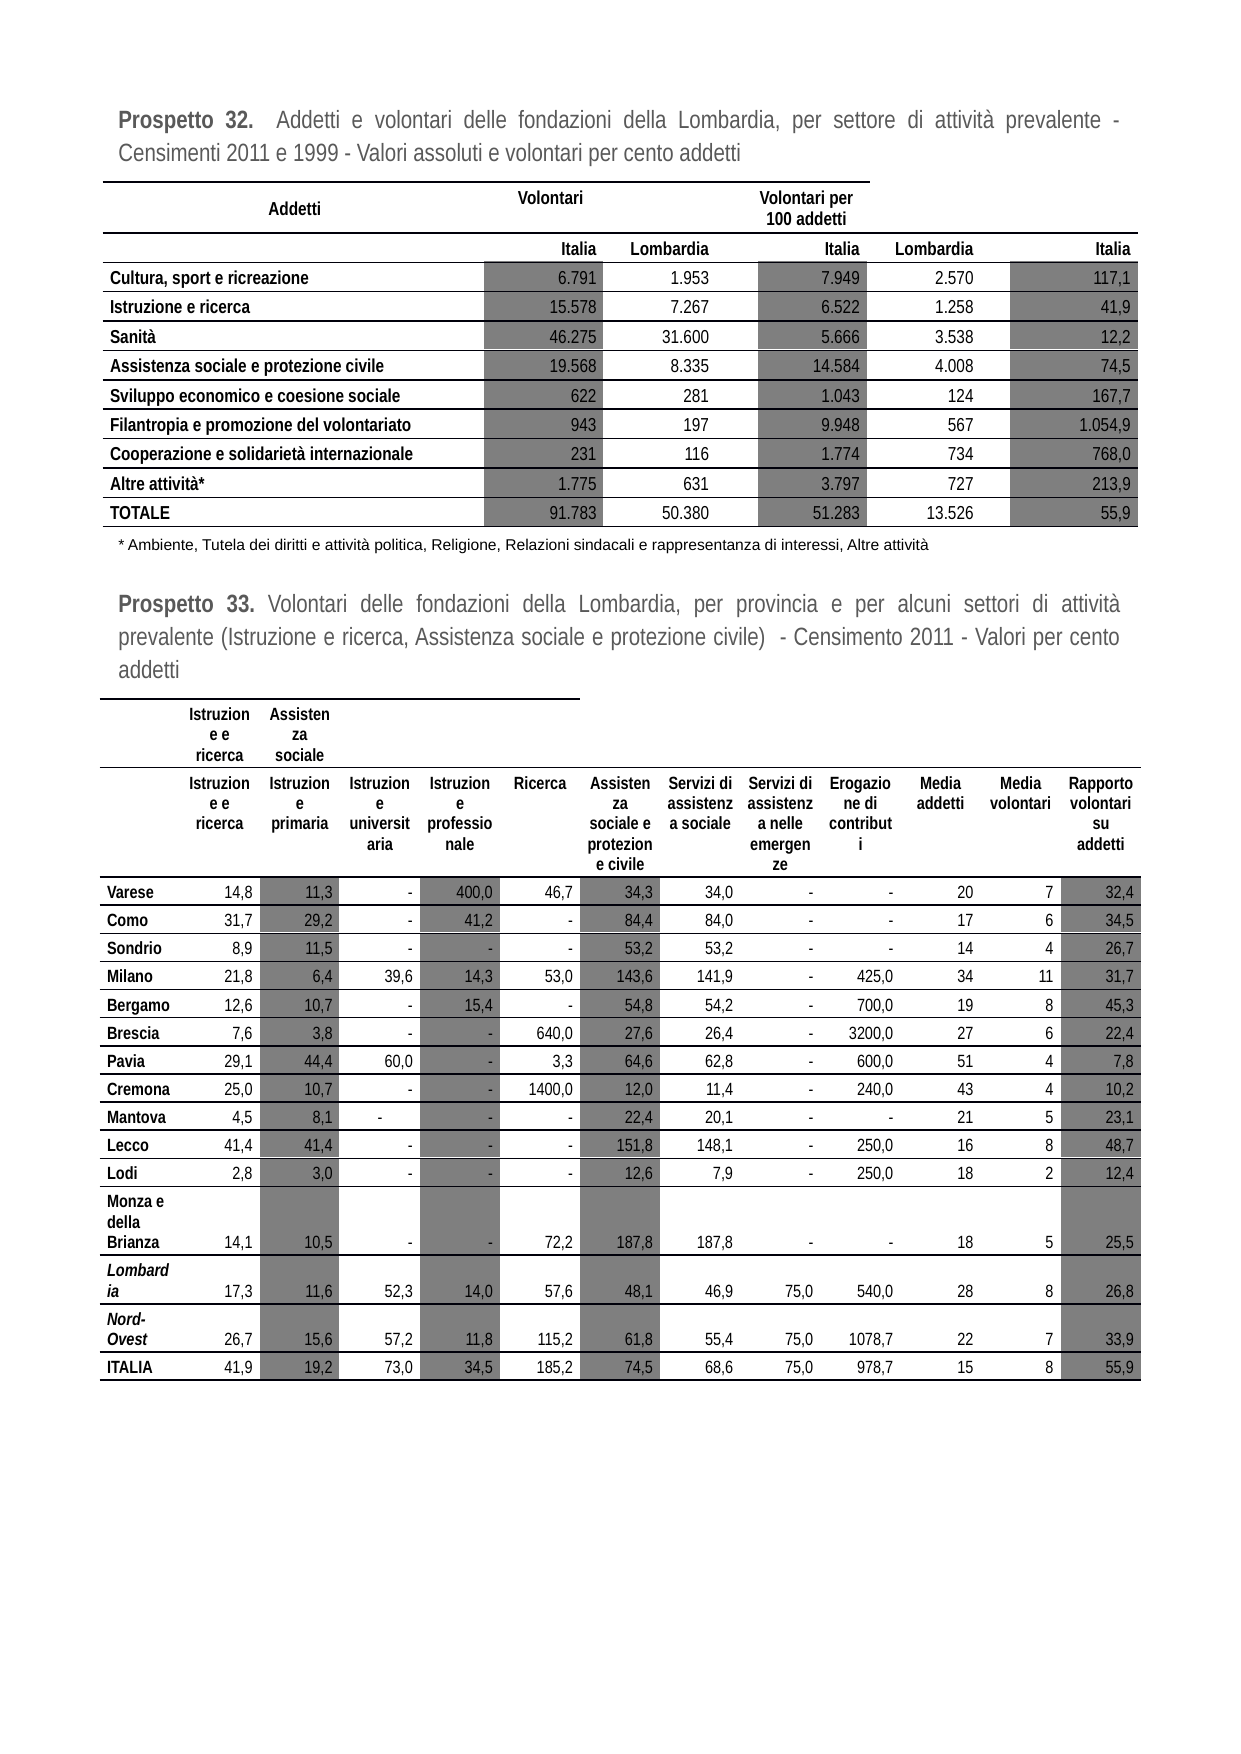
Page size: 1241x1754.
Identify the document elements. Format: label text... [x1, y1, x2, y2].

table_cell 2,8 [179, 1159, 259, 1186]
table_cell - [420, 1018, 500, 1045]
table_cell 14,3 [420, 962, 500, 989]
table_cell 51 [900, 1047, 980, 1073]
table_cell [981, 234, 1010, 261]
table_cell 34,3 [580, 878, 660, 904]
table_cell [103, 234, 484, 261]
table_cell 14,1 [179, 1187, 259, 1254]
table_cell 3.538 [867, 322, 981, 349]
table_cell 25,0 [179, 1075, 259, 1101]
table_cell 1078,7 [820, 1305, 900, 1351]
table_cell 15,4 [420, 990, 500, 1017]
table_cell [981, 351, 1010, 379]
table_cell 64,6 [580, 1047, 660, 1073]
table_header Volontari [486, 183, 614, 232]
table_cell Brescia [100, 1018, 179, 1045]
table_cell 55,4 [660, 1305, 740, 1351]
table_cell 727 [867, 469, 981, 496]
table_cell 18 [900, 1187, 980, 1254]
table_cell 52,3 [340, 1256, 420, 1303]
table_cell - [740, 1131, 820, 1157]
table_cell 8 [980, 1353, 1061, 1379]
table_cell - [340, 1103, 420, 1129]
table_cell [716, 322, 758, 349]
table_cell [716, 439, 758, 467]
table_cell 14,8 [179, 878, 259, 904]
table_cell Lombardia [604, 234, 716, 261]
table_cell Cremona [100, 1075, 179, 1101]
table_cell Mantova [100, 1103, 179, 1129]
table_cell - [740, 878, 820, 904]
table_cell 22,4 [580, 1103, 660, 1129]
text Prospetto 32. Addetti e volontari delle fondazioni della Lombardia, per settore di attività prevalente - Censimenti 2011 e 1999 - Valori assoluti e volontari per cento addetti [118, 102, 1122, 168]
table_cell Lodi [100, 1159, 179, 1186]
table_cell 12,6 [580, 1159, 660, 1186]
table_cell - [820, 1187, 900, 1254]
table_cell - [820, 934, 900, 961]
table_cell 734 [867, 439, 981, 467]
table_cell Altre attività* [103, 469, 484, 496]
table_cell - [420, 1159, 500, 1186]
table_cell 19,2 [260, 1353, 339, 1379]
table_cell Nord-Ovest [100, 1305, 179, 1351]
table_cell - [340, 1075, 420, 1101]
table_cell [716, 381, 758, 408]
table_cell Cultura, sport e ricreazione [103, 263, 484, 291]
table_cell Filantropia e promozione del volontariato [103, 410, 484, 438]
table_cell 17,3 [179, 1256, 259, 1303]
table_cell 27,6 [580, 1018, 660, 1045]
table_cell - [820, 878, 900, 904]
table_cell 8 [980, 990, 1061, 1017]
table_cell Assistenza sociale e protezione civile [580, 768, 660, 876]
table_cell 21,8 [179, 962, 259, 989]
table_cell 117,1 [1010, 263, 1138, 291]
table_cell 213,9 [1010, 469, 1138, 496]
table_cell 1.774 [758, 439, 867, 467]
table_cell 20,1 [660, 1103, 740, 1129]
table_cell 14,0 [420, 1256, 500, 1303]
table_cell 45,3 [1061, 990, 1141, 1017]
table_cell 23,1 [1061, 1103, 1141, 1129]
table_cell 15 [900, 1353, 980, 1379]
table_cell 91.783 [484, 498, 603, 526]
table_cell - [740, 962, 820, 989]
table_cell 55,9 [1061, 1353, 1141, 1379]
table_cell 167,7 [1010, 381, 1138, 408]
table_cell 48,7 [1061, 1131, 1141, 1157]
table_cell [981, 322, 1010, 349]
table_cell 631 [604, 469, 716, 496]
table_cell - [420, 1187, 500, 1254]
table_cell [716, 469, 758, 496]
table_cell - [740, 1159, 820, 1186]
table_cell 540,0 [820, 1256, 900, 1303]
table_cell - [740, 906, 820, 932]
table_cell 6.791 [484, 263, 603, 291]
table_cell 1.775 [484, 469, 603, 496]
table_cell - [340, 906, 420, 932]
table_header [340, 700, 420, 767]
table_cell Como [100, 906, 179, 932]
table_cell 22 [900, 1305, 980, 1351]
table_cell 250,0 [820, 1131, 900, 1157]
table_cell - [500, 934, 580, 961]
table_cell 3,8 [260, 1018, 339, 1045]
table_header Volontari per 100 addetti [742, 183, 870, 232]
table_cell Cooperazione e solidarietà internazionale [103, 439, 484, 467]
table_cell 11 [980, 962, 1061, 989]
table_cell 7 [980, 878, 1061, 904]
table_cell 11,6 [260, 1256, 339, 1303]
table_cell 50.380 [604, 498, 716, 526]
table_cell 25,5 [1061, 1187, 1141, 1254]
table_cell 75,0 [740, 1305, 820, 1351]
table_cell 4,5 [179, 1103, 259, 1129]
table_cell 34,0 [660, 878, 740, 904]
table_cell 1.054,9 [1010, 410, 1138, 438]
table_cell 640,0 [500, 1018, 580, 1045]
table_cell Istruzione professionale [420, 768, 500, 876]
table_cell 53,2 [660, 934, 740, 961]
table_cell 8 [980, 1131, 1061, 1157]
table_cell 54,8 [580, 990, 660, 1017]
table_header [614, 183, 742, 232]
table_cell 5 [980, 1187, 1061, 1254]
table_cell Assistenza sociale e protezione civile [103, 351, 484, 379]
table_cell Sviluppo economico e coesione sociale [103, 381, 484, 408]
table_cell 8 [980, 1256, 1061, 1303]
table_cell 39,6 [340, 962, 420, 989]
table_cell 12,0 [580, 1075, 660, 1101]
table_header [420, 700, 500, 767]
table_cell 26,7 [1061, 934, 1141, 961]
table_cell Lombardia [100, 1256, 179, 1303]
table_header Istruzione e ricerca [179, 700, 259, 767]
table_cell 57,6 [500, 1256, 580, 1303]
table_cell 46,9 [660, 1256, 740, 1303]
table_cell 11,3 [260, 878, 339, 904]
table_cell Istruzione e ricerca [179, 768, 259, 876]
table_cell 622 [484, 381, 603, 408]
table_cell 8,1 [260, 1103, 339, 1129]
table_cell Milano [100, 962, 179, 989]
table_cell [981, 498, 1010, 526]
table_cell 62,8 [660, 1047, 740, 1073]
table_cell Erogazione di contributi [820, 768, 900, 876]
table_cell - [500, 906, 580, 932]
table_cell 11,8 [420, 1305, 500, 1351]
table_cell Pavia [100, 1047, 179, 1073]
table_cell 8.335 [604, 351, 716, 379]
table_cell [981, 439, 1010, 467]
table_cell - [500, 1103, 580, 1129]
table_cell 6 [980, 906, 1061, 932]
table_cell TOTALE [103, 498, 484, 526]
table_cell - [420, 1103, 500, 1129]
table_cell 54,2 [660, 990, 740, 1017]
table_cell 29,2 [260, 906, 339, 932]
table_cell Istruzione e ricerca [103, 292, 484, 320]
table_cell Servizi di assistenza nelle emergenze [740, 768, 820, 876]
table_cell [981, 410, 1010, 438]
table_cell [100, 768, 179, 876]
table_cell 18 [900, 1159, 980, 1186]
table_cell 9.948 [758, 410, 867, 438]
table_cell 281 [604, 381, 716, 408]
table_cell 4 [980, 934, 1061, 961]
table_cell [716, 498, 758, 526]
table_cell [981, 263, 1010, 291]
table_cell 44,4 [260, 1047, 339, 1073]
table_cell - [340, 1187, 420, 1254]
table_cell - [500, 1159, 580, 1186]
table_cell 74,5 [1010, 351, 1138, 379]
table_cell 5 [980, 1103, 1061, 1129]
table_cell - [740, 1103, 820, 1129]
table_cell Sondrio [100, 934, 179, 961]
table_cell 74,5 [580, 1353, 660, 1379]
table_cell 3,3 [500, 1047, 580, 1073]
table_cell 27 [900, 1018, 980, 1045]
table_cell - [420, 1131, 500, 1157]
table_cell 124 [867, 381, 981, 408]
table_cell 1.043 [758, 381, 867, 408]
table_cell 7,6 [179, 1018, 259, 1045]
table_cell 240,0 [820, 1075, 900, 1101]
table_cell 151,8 [580, 1131, 660, 1157]
table_cell - [340, 990, 420, 1017]
table_cell - [740, 1018, 820, 1045]
table_cell Rapporto volontari su addetti [1061, 768, 1141, 876]
table_cell 187,8 [660, 1187, 740, 1254]
table_cell - [420, 934, 500, 961]
table_cell - [740, 934, 820, 961]
table_cell 41,4 [179, 1131, 259, 1157]
table_cell - [820, 1103, 900, 1129]
table_cell 1400,0 [500, 1075, 580, 1101]
table_cell 31,7 [179, 906, 259, 932]
table_cell 22,4 [1061, 1018, 1141, 1045]
table_cell 12,4 [1061, 1159, 1141, 1186]
table_cell 7,8 [1061, 1047, 1141, 1073]
table_cell Varese [100, 878, 179, 904]
table_cell 425,0 [820, 962, 900, 989]
table_cell 400,0 [420, 878, 500, 904]
table_header [103, 183, 231, 232]
table_cell 2 [980, 1159, 1061, 1186]
table_cell 43 [900, 1075, 980, 1101]
table_cell 13.526 [867, 498, 981, 526]
table_cell 21 [900, 1103, 980, 1129]
table_cell 768,0 [1010, 439, 1138, 467]
table_cell 34,5 [1061, 906, 1141, 932]
table_cell 7.267 [604, 292, 716, 320]
text Prospetto 33. Volontari delle fondazioni della Lombardia, per provincia e per alcuni settori di attività prevalente (Istruzione e ricerca, Assistenza sociale e protezione civile) - Censimento 2011 - Valori per cento addetti [118, 586, 1122, 686]
table_cell 7.949 [758, 263, 867, 291]
table_cell Italia [758, 234, 867, 261]
table_cell 11,4 [660, 1075, 740, 1101]
table_cell [981, 469, 1010, 496]
table_cell 34 [900, 962, 980, 989]
table_cell 84,4 [580, 906, 660, 932]
table_cell 31,7 [1061, 962, 1141, 989]
table_cell [716, 351, 758, 379]
table_cell 28 [900, 1256, 980, 1303]
table_cell 15.578 [484, 292, 603, 320]
table_cell 48,1 [580, 1256, 660, 1303]
table_cell 41,9 [179, 1353, 259, 1379]
table_cell Italia [484, 234, 603, 261]
table_cell 53,2 [580, 934, 660, 961]
table_cell - [340, 1131, 420, 1157]
table_cell 115,2 [500, 1305, 580, 1351]
table_header [100, 700, 179, 767]
table_header Assistenza sociale [260, 700, 339, 767]
table_cell - [340, 1018, 420, 1045]
table_cell 51.283 [758, 498, 867, 526]
table_cell 4.008 [867, 351, 981, 379]
table_cell Monza e della Brianza [100, 1187, 179, 1254]
table_cell Istruzione universitaria [340, 768, 420, 876]
table_cell 75,0 [740, 1353, 820, 1379]
table_cell 57,2 [340, 1305, 420, 1351]
table_cell 26,7 [179, 1305, 259, 1351]
table_cell 55,9 [1010, 498, 1138, 526]
table_cell Istruzione primaria [260, 768, 339, 876]
table_cell 7 [980, 1305, 1061, 1351]
table_cell 72,2 [500, 1187, 580, 1254]
table_cell - [340, 934, 420, 961]
table_cell 60,0 [340, 1047, 420, 1073]
table_cell 68,6 [660, 1353, 740, 1379]
table_cell - [420, 1075, 500, 1101]
table_cell 12,2 [1010, 322, 1138, 349]
table_cell 46.275 [484, 322, 603, 349]
table_cell 14.584 [758, 351, 867, 379]
table_cell 84,0 [660, 906, 740, 932]
table_cell Sanità [103, 322, 484, 349]
table_cell 6,4 [260, 962, 339, 989]
table_cell 12,6 [179, 990, 259, 1017]
table_cell 8,9 [179, 934, 259, 961]
table_cell 3,0 [260, 1159, 339, 1186]
table_cell 16 [900, 1131, 980, 1157]
table_cell 1.953 [604, 263, 716, 291]
table_cell 41,2 [420, 906, 500, 932]
table_cell 567 [867, 410, 981, 438]
table_cell [716, 263, 758, 291]
table_cell 4 [980, 1047, 1061, 1073]
table_cell 148,1 [660, 1131, 740, 1157]
table_cell [716, 234, 758, 261]
table_cell 10,7 [260, 1075, 339, 1101]
table_cell 53,0 [500, 962, 580, 989]
table_cell 10,7 [260, 990, 339, 1017]
table_cell 29,1 [179, 1047, 259, 1073]
table_cell 197 [604, 410, 716, 438]
table_cell 116 [604, 439, 716, 467]
table_cell 75,0 [740, 1256, 820, 1303]
table_cell 26,8 [1061, 1256, 1141, 1303]
table_cell 19 [900, 990, 980, 1017]
table_cell 26,4 [660, 1018, 740, 1045]
table_cell 41,9 [1010, 292, 1138, 320]
table_cell 73,0 [340, 1353, 420, 1379]
table_cell 10,2 [1061, 1075, 1141, 1101]
text * Ambiente, Tutela dei diritti e attività politica, Religione, Relazioni sindacali e rappresentanza di interessi, Altre attività [118, 527, 1122, 556]
table_cell - [740, 990, 820, 1017]
table_cell [716, 410, 758, 438]
table_cell ITALIA [100, 1353, 179, 1379]
table_cell 19.568 [484, 351, 603, 379]
table_cell - [740, 1187, 820, 1254]
table_header Addetti [231, 183, 358, 232]
table_cell - [740, 1075, 820, 1101]
table_cell - [340, 878, 420, 904]
table_cell 3.797 [758, 469, 867, 496]
table_cell 700,0 [820, 990, 900, 1017]
table_cell Servizi di assistenza sociale [660, 768, 740, 876]
table_cell 143,6 [580, 962, 660, 989]
table_cell 7,9 [660, 1159, 740, 1186]
table_cell 4 [980, 1075, 1061, 1101]
table_cell 10,5 [260, 1187, 339, 1254]
table_cell [981, 381, 1010, 408]
table_cell 2.570 [867, 263, 981, 291]
table_cell 46,7 [500, 878, 580, 904]
table_cell 32,4 [1061, 878, 1141, 904]
table_cell 943 [484, 410, 603, 438]
table_cell 978,7 [820, 1353, 900, 1379]
table_cell [981, 292, 1010, 320]
table_cell 11,5 [260, 934, 339, 961]
table_cell 250,0 [820, 1159, 900, 1186]
table_cell 61,8 [580, 1305, 660, 1351]
table_cell Media addetti [900, 768, 980, 876]
table_cell 6.522 [758, 292, 867, 320]
table_cell 33,9 [1061, 1305, 1141, 1351]
table_cell 6 [980, 1018, 1061, 1045]
table_cell 1.258 [867, 292, 981, 320]
table_cell 3200,0 [820, 1018, 900, 1045]
table_cell [716, 292, 758, 320]
table_cell 15,6 [260, 1305, 339, 1351]
table_cell Lombardia [867, 234, 981, 261]
table_cell 17 [900, 906, 980, 932]
table_header [500, 700, 580, 767]
table_cell Italia [1010, 234, 1138, 261]
table_cell - [340, 1159, 420, 1186]
table_cell 41,4 [260, 1131, 339, 1157]
table_cell Lecco [100, 1131, 179, 1157]
table_cell Ricerca [500, 768, 580, 876]
table_cell 34,5 [420, 1353, 500, 1379]
table_cell 185,2 [500, 1353, 580, 1379]
table_cell - [500, 990, 580, 1017]
table_header [359, 183, 486, 232]
table_cell 600,0 [820, 1047, 900, 1073]
table_cell 31.600 [604, 322, 716, 349]
table_cell 141,9 [660, 962, 740, 989]
table_cell 14 [900, 934, 980, 961]
table_cell Bergamo [100, 990, 179, 1017]
table_cell - [500, 1131, 580, 1157]
table_cell - [740, 1047, 820, 1073]
table_cell 5.666 [758, 322, 867, 349]
table_cell 231 [484, 439, 603, 467]
table_cell Media volontari [980, 768, 1061, 876]
table_cell 187,8 [580, 1187, 660, 1254]
table_cell - [820, 906, 900, 932]
table_cell 20 [900, 878, 980, 904]
table_cell - [420, 1047, 500, 1073]
